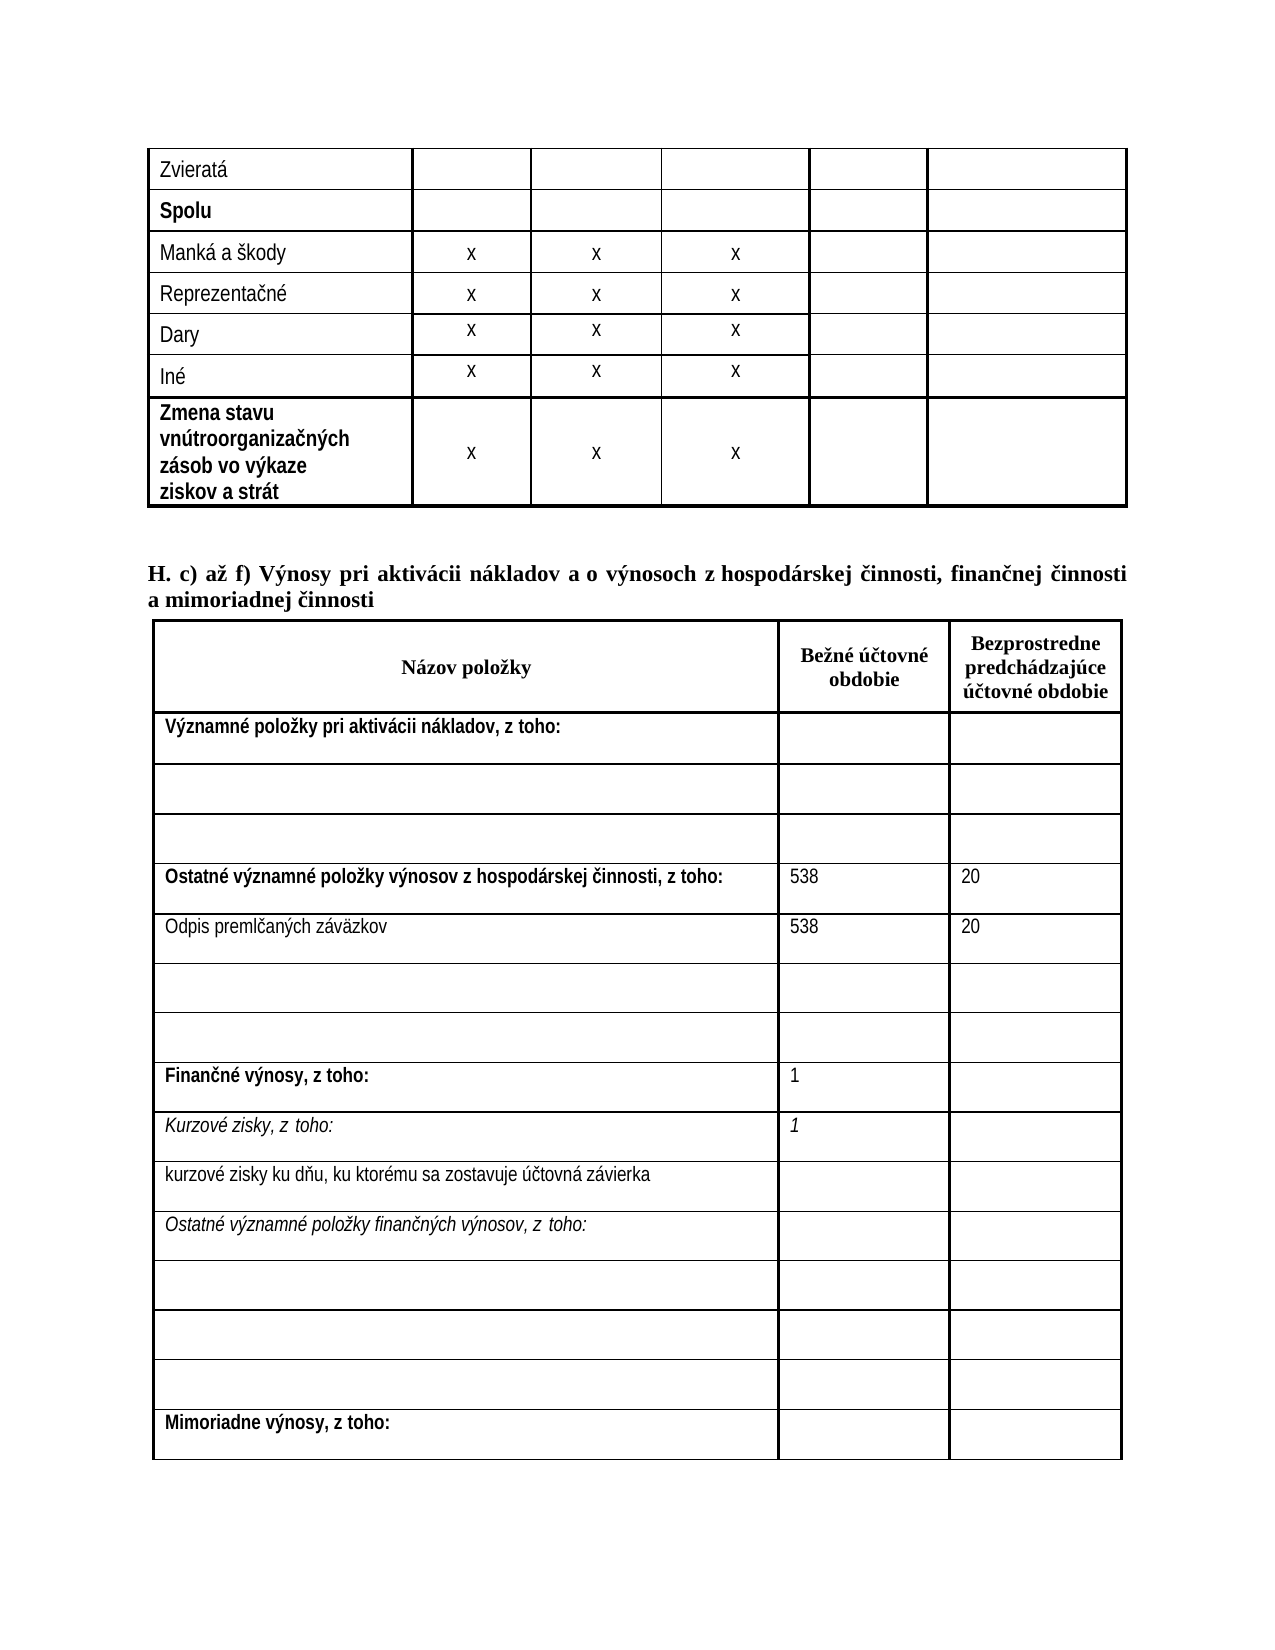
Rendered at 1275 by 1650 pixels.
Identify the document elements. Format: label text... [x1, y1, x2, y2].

table_cell x [414, 315, 530, 354]
table_cell x [662, 356, 808, 396]
table_cell [414, 149, 530, 189]
table_cell x [662, 399, 808, 504]
table_cell [780, 1410, 948, 1458]
table_cell [951, 714, 1120, 763]
table_cell [155, 1013, 777, 1062]
table_cell [951, 1360, 1120, 1408]
table_cell [811, 355, 926, 396]
table_cell [811, 232, 926, 272]
table_cell 1 [780, 1063, 948, 1111]
table_cell [532, 190, 661, 230]
table_cell Významné položky pri aktivácii nákladov, z toho: [155, 714, 777, 763]
table_cell x [662, 273, 808, 313]
table_cell [929, 232, 1125, 272]
table_cell Finančné výnosy, z toho: [155, 1063, 777, 1111]
table_cell [951, 815, 1120, 863]
table_cell x [414, 356, 530, 396]
table_cell x [532, 399, 661, 504]
table_cell x [532, 232, 661, 272]
table_cell [780, 1162, 948, 1211]
table_cell [811, 273, 926, 313]
table_cell [780, 765, 948, 813]
table_cell [780, 1261, 948, 1309]
table_cell [951, 1410, 1120, 1458]
table_cell [929, 314, 1125, 354]
table_cell [951, 1311, 1120, 1359]
table_cell [811, 399, 926, 504]
table_cell [780, 964, 948, 1012]
table_cell Kurzové zisky, z toho: [155, 1113, 777, 1161]
table_header Bezprostredne predchádzajúce účtovné obdobie [951, 622, 1120, 711]
table_cell Zmena stavu vnútroorganizačných zásob vo výkaze ziskov a strát [150, 399, 411, 504]
table_cell [929, 273, 1125, 313]
table_cell [155, 765, 777, 813]
table_cell [780, 1212, 948, 1260]
table_cell [155, 815, 777, 863]
table_cell [929, 190, 1125, 230]
table_cell [951, 1113, 1120, 1161]
text H. c) až f) Výnosy pri aktivácii nákladov a o výnosoch z hospodárskej činnosti, finančnej činnosti a mimoriadnej činnosti [148, 560, 1127, 613]
table_cell x [532, 273, 661, 313]
table_cell [951, 765, 1120, 813]
table_cell [155, 964, 777, 1012]
table_cell Reprezentačné [150, 273, 411, 313]
table_cell [951, 1063, 1120, 1111]
table_header Bežné účtovné obdobie [780, 622, 948, 711]
table_cell x [414, 232, 530, 272]
table_cell [414, 190, 530, 230]
table_cell x [662, 315, 808, 354]
table_cell [951, 1162, 1120, 1211]
table_cell [780, 1360, 948, 1408]
table_cell [780, 1013, 948, 1062]
table_cell [532, 149, 661, 189]
table_cell 20 [951, 864, 1120, 913]
table_cell [929, 399, 1125, 504]
table_cell x [662, 232, 808, 272]
table_cell 1 [780, 1113, 948, 1161]
table_cell kurzové zisky ku dňu, ku ktorému sa zostavuje účtovná závierka [155, 1162, 777, 1211]
table_header Názov položky [155, 622, 777, 711]
table_cell Spolu [150, 190, 411, 230]
table_cell [951, 1212, 1120, 1260]
table_cell Mimoriadne výnosy, z toho: [155, 1410, 777, 1458]
table_cell Odpis premlčaných záväzkov [155, 915, 777, 963]
table_cell x [532, 315, 661, 354]
table_cell 538 [780, 864, 948, 913]
table_cell [811, 149, 926, 189]
table_cell [951, 1261, 1120, 1309]
table_cell [155, 1360, 777, 1408]
table_cell x [414, 399, 530, 504]
table_cell [951, 1013, 1120, 1062]
table_cell [929, 355, 1125, 396]
table_cell [780, 1311, 948, 1359]
table_cell [662, 190, 808, 230]
table_cell Zvieratá [150, 149, 411, 189]
table_cell [662, 149, 808, 189]
table_cell [780, 714, 948, 763]
table_cell [811, 314, 926, 354]
table_cell x [532, 356, 661, 396]
table_cell Ostatné významné položky finančných výnosov, z toho: [155, 1212, 777, 1260]
table_cell Ostatné významné položky výnosov z hospodárskej činnosti, z toho: [155, 864, 777, 913]
table_cell [155, 1261, 777, 1309]
table_cell [951, 964, 1120, 1012]
table_cell [155, 1311, 777, 1359]
table_cell [811, 190, 926, 230]
table_cell 538 [780, 915, 948, 963]
table_cell [780, 815, 948, 863]
table_cell x [414, 273, 530, 313]
table_cell 20 [951, 915, 1120, 963]
table_cell Iné [150, 355, 411, 396]
table_cell Dary [150, 314, 411, 354]
table_cell [929, 149, 1125, 189]
table_cell Manká a škody [150, 232, 411, 272]
